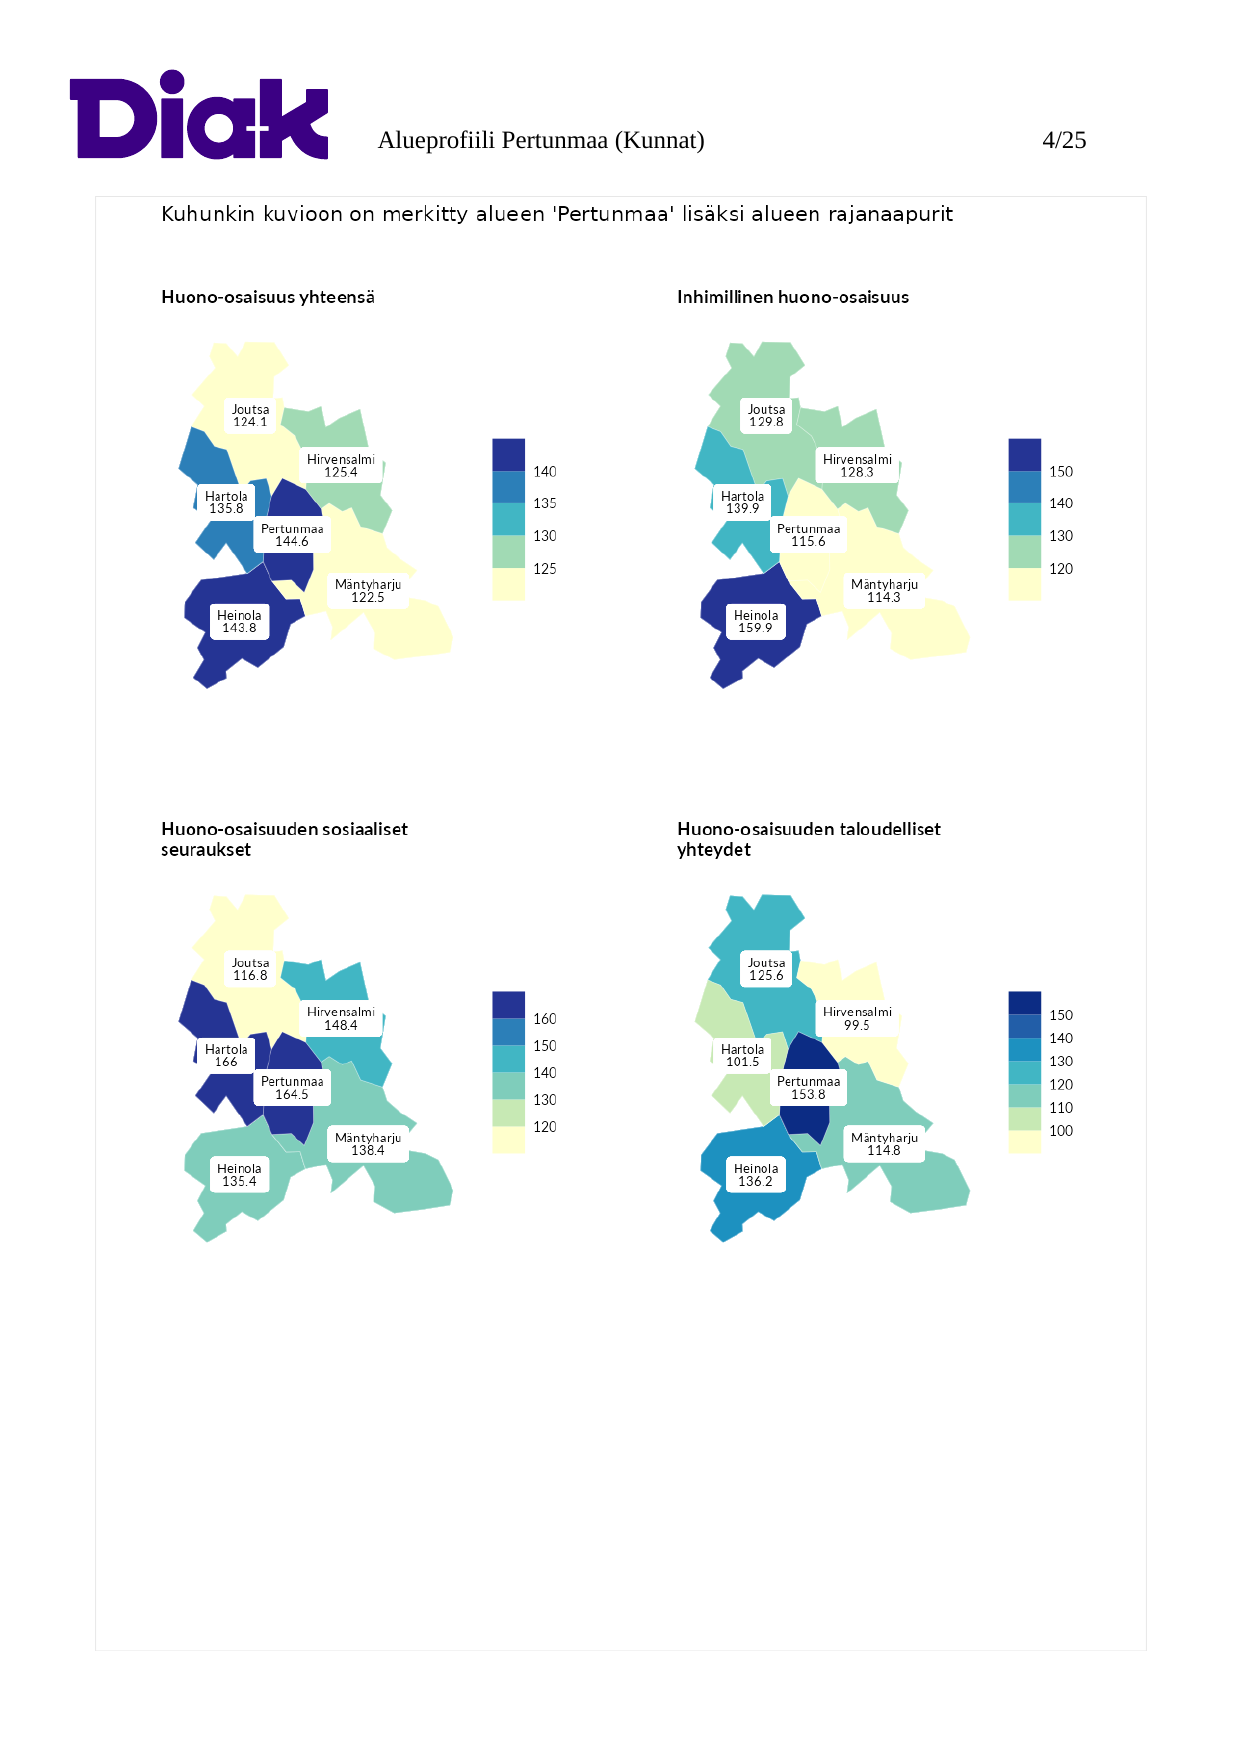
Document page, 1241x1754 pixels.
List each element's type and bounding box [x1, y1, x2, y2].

picture [61, 196, 1179, 1651]
